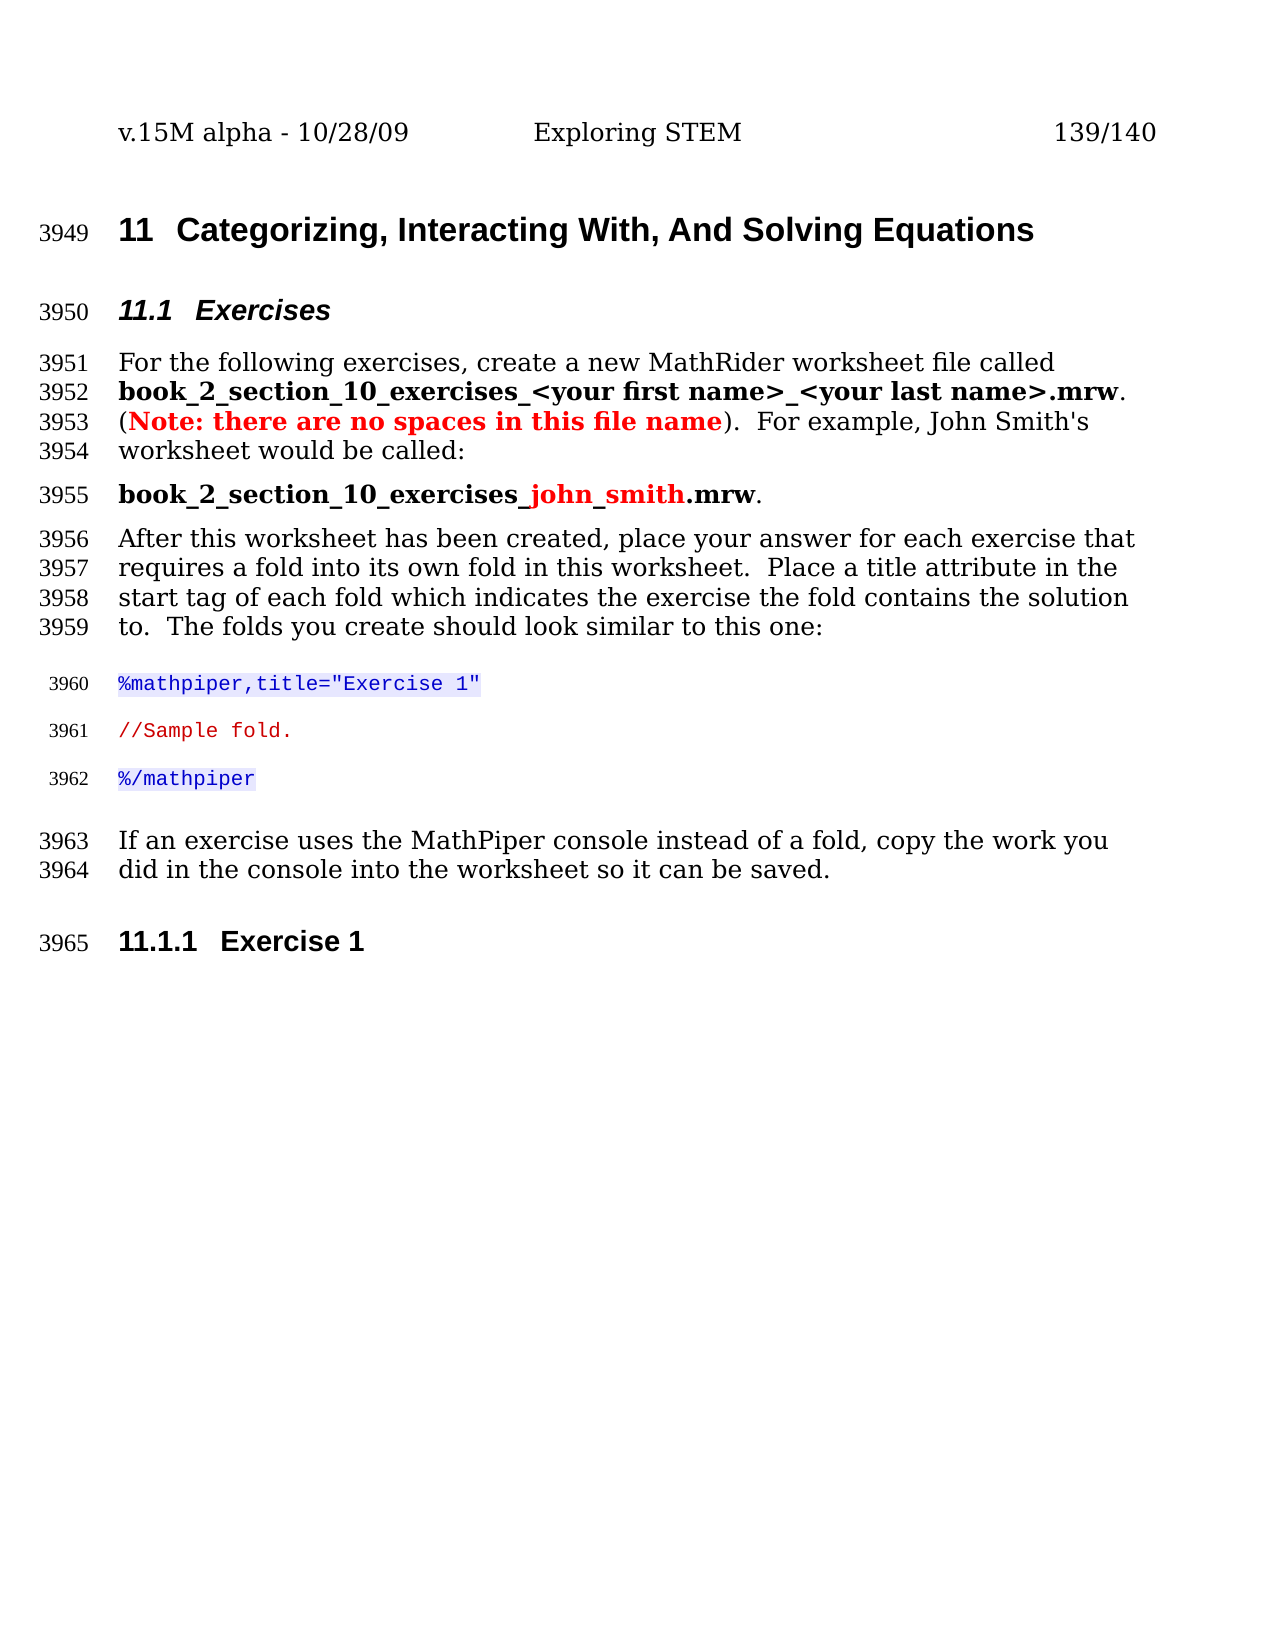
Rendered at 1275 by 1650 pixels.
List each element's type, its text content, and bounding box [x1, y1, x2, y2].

text If an exercise uses the MathPiper console instead of a fold, copy the work you did in the console into the worksheet so it can be saved. [118, 826, 1157, 884]
subtitle Categorizing, Interacting With, And Solving Equations [118, 210, 1157, 248]
subtitle Exercise 1 [118, 923, 1157, 957]
text %/mathpiper [118, 768, 1157, 791]
text For the following exercises, create a new MathRider worksheet file called book_2_section_10_exercises_<your first name>_<your last name>.mrw. (Note: there are no spaces in this file name). For example, John Smith's worksheet would be called: [118, 348, 1157, 465]
text //Sample fold. [118, 720, 1157, 744]
subtitle Exercises [118, 293, 1157, 327]
text %mathpiper,title="Exercise 1" [118, 673, 1157, 697]
text book_2_section_10_exercises_john_smith.mrw. [118, 480, 1157, 509]
text After this worksheet has been created, place your answer for each exercise that requires a fold into its own fold in this worksheet. Place a title attribute in the start tag of each fold which indicates the exercise the fold contains the solution to. The folds you create should look similar to this one: [118, 524, 1157, 641]
